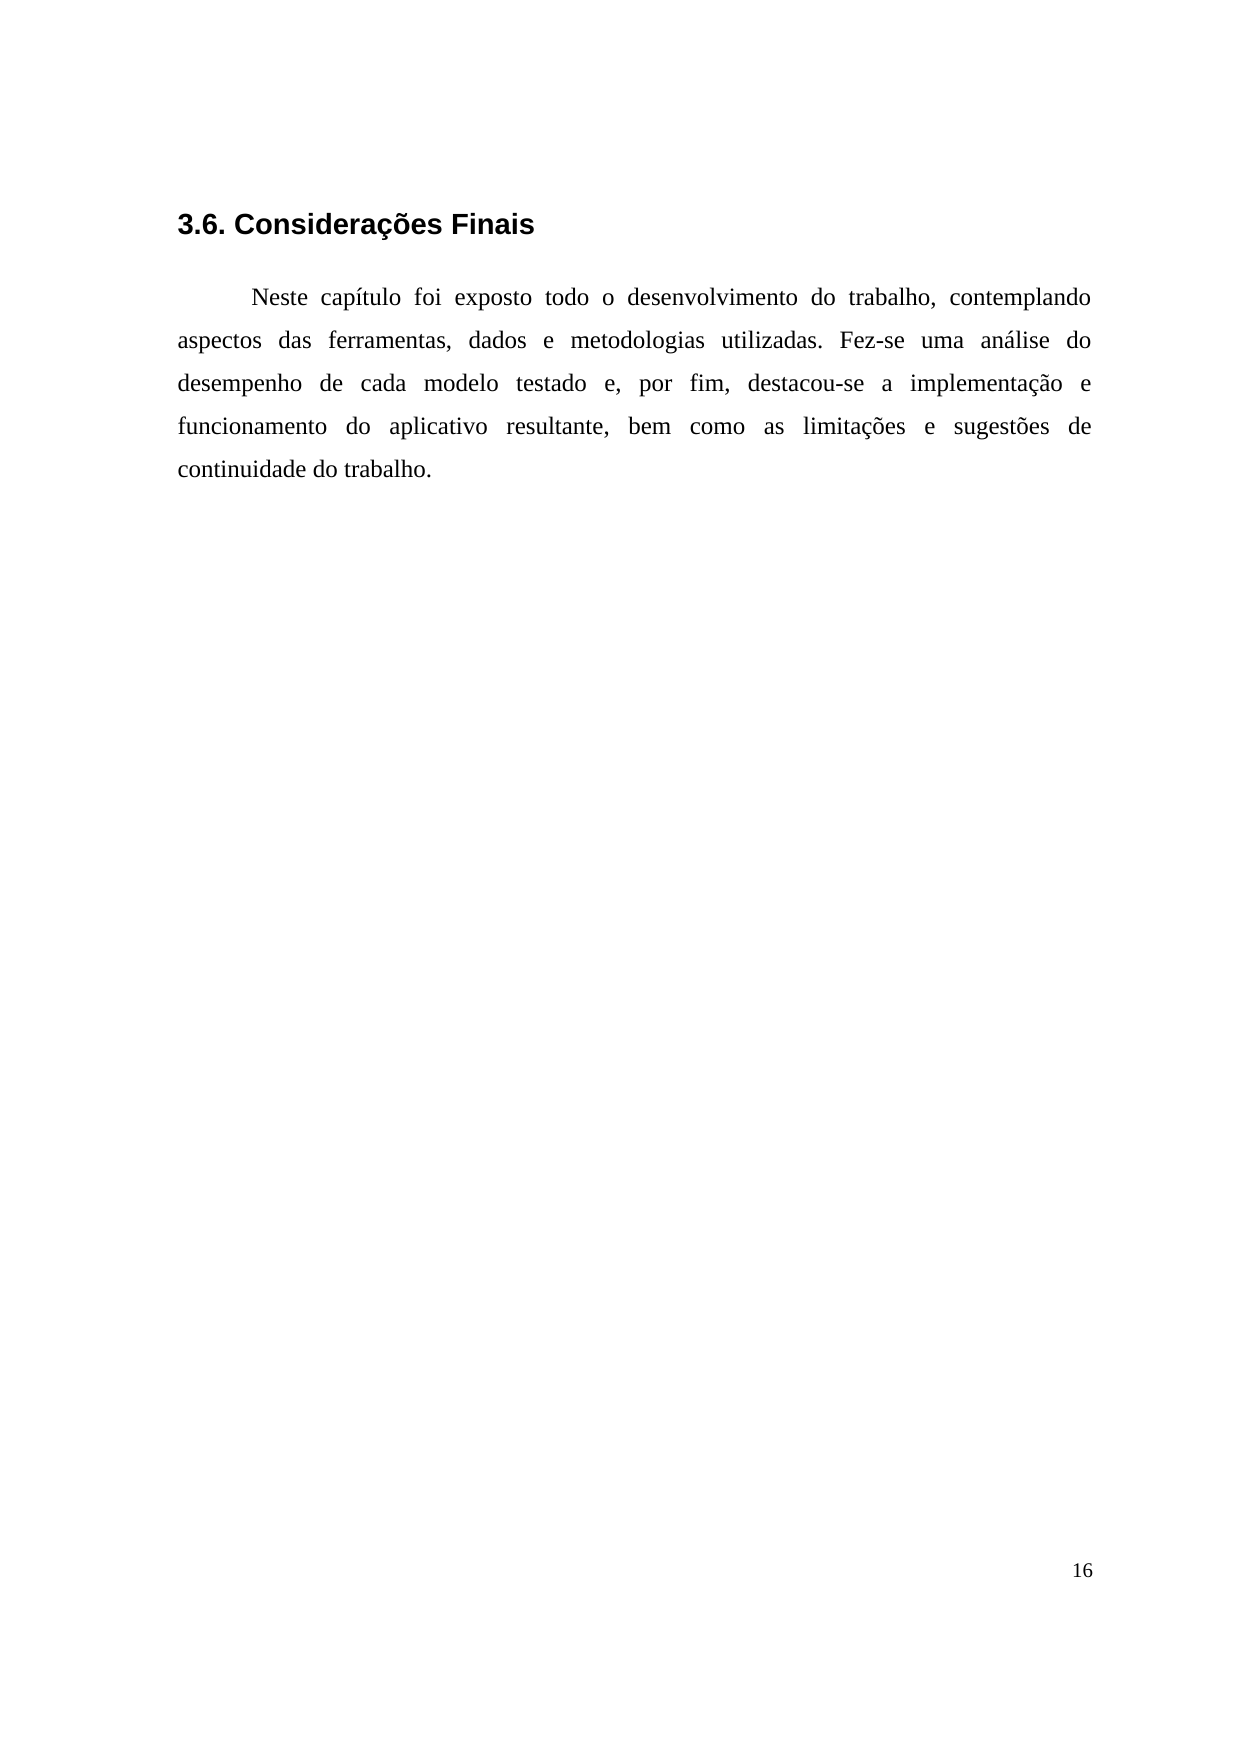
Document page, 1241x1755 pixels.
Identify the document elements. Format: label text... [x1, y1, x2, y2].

subtitle 3.6. Considerações Finais [177, 207, 1093, 240]
text Neste capítulo foi exposto todo o desenvolvimento do trabalho, contemplando aspectos das ferramentas, dados e metodologias utilizadas. Fez-se uma análise do desempenho de cada modelo testado e, por fim, destacou-se a implementação e funcionamento do aplicativo resultante, bem como as limitações e sugestões de continuidade do trabalho. [177, 282, 1093, 483]
